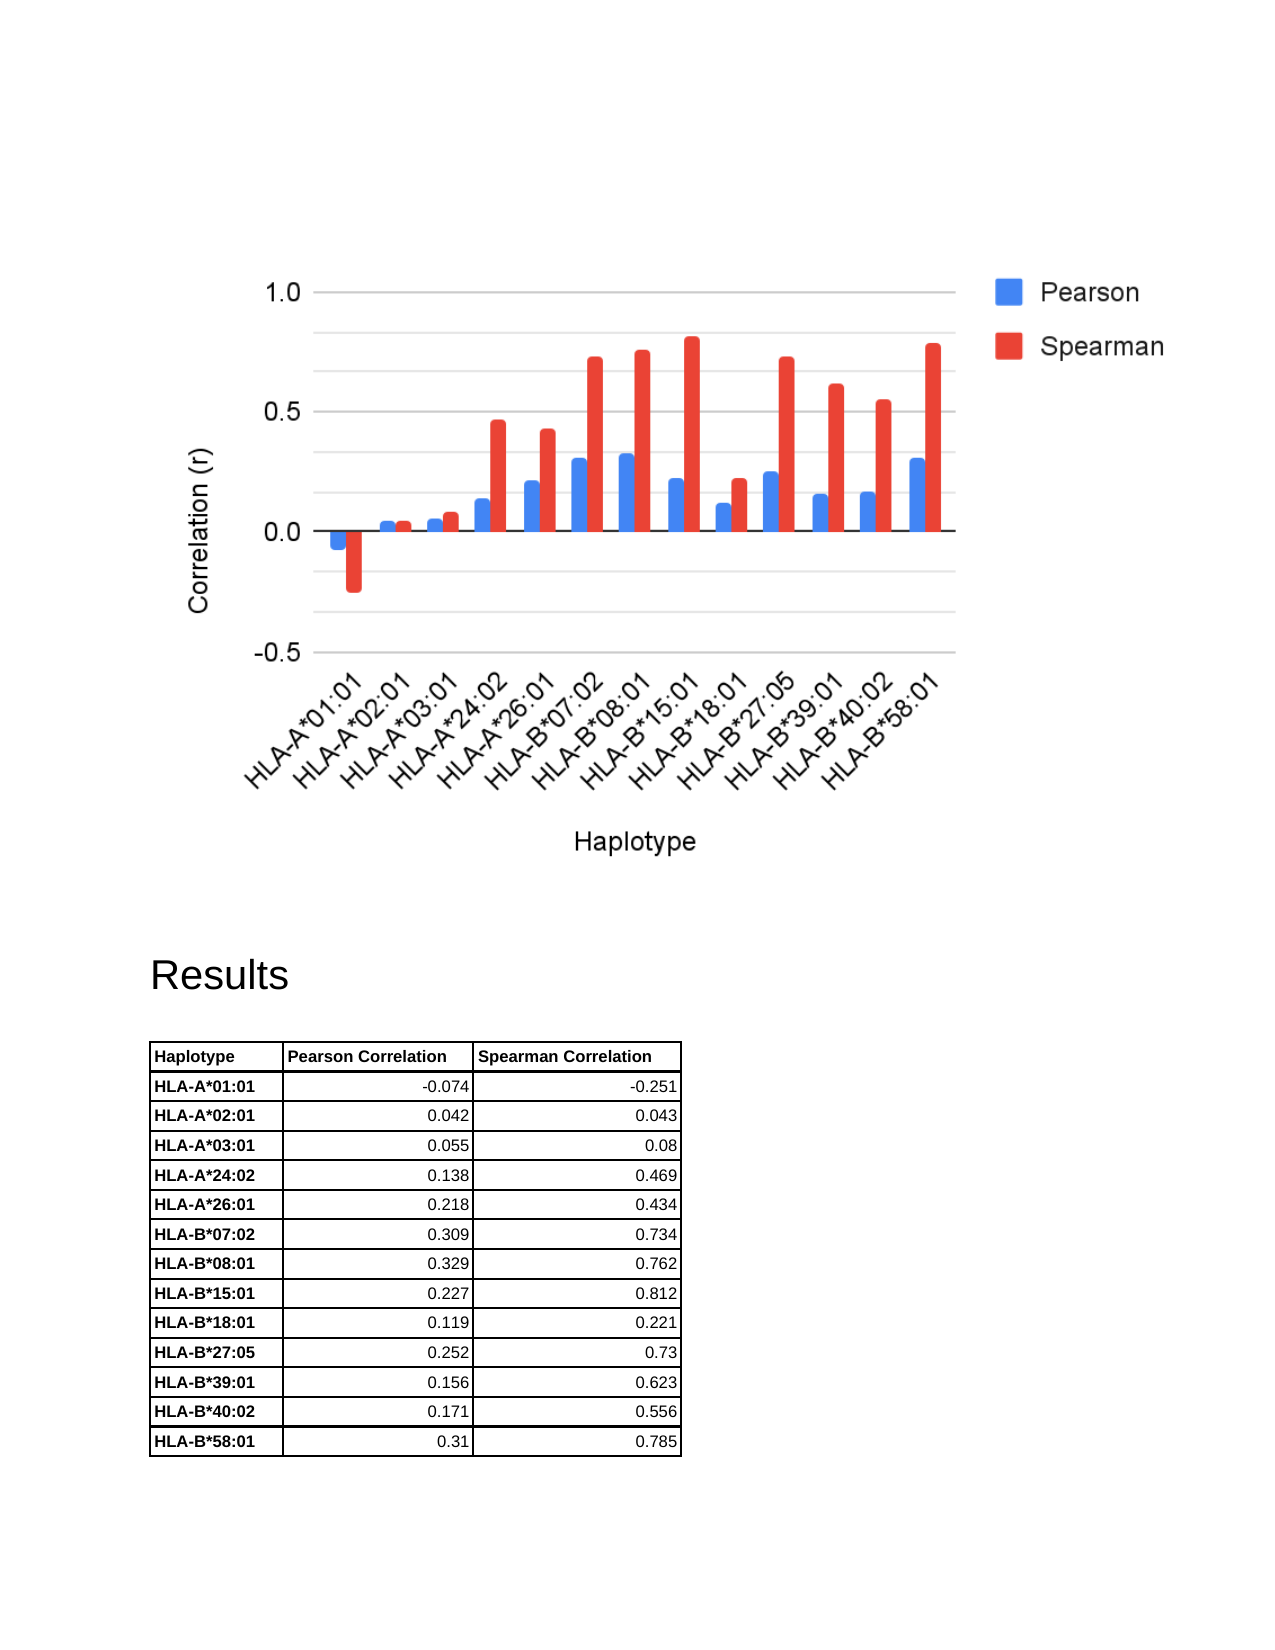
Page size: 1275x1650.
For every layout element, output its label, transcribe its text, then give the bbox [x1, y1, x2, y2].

table_cell HLA-B*40:02 [151, 1398, 282, 1425]
table_cell 0.171 [284, 1398, 472, 1425]
table_cell 0.043 [474, 1102, 680, 1129]
table_cell 0.623 [474, 1368, 680, 1396]
table_cell 0.785 [474, 1428, 680, 1455]
table_cell HLA-A*02:01 [151, 1102, 282, 1129]
table_cell 0.556 [474, 1398, 680, 1425]
table_cell HLA-B*58:01 [151, 1428, 282, 1455]
table_cell 0.812 [474, 1280, 680, 1307]
table_cell HLA-B*15:01 [151, 1280, 282, 1307]
table_cell 0.73 [474, 1339, 680, 1366]
table_cell HLA-B*39:01 [151, 1368, 282, 1396]
table_cell 0.227 [284, 1280, 472, 1307]
table_cell HLA-A*26:01 [151, 1191, 282, 1218]
table_cell 0.762 [474, 1250, 680, 1277]
table_cell -0.251 [474, 1073, 680, 1100]
subtitle Results [150, 890, 1125, 998]
table_header Pearson Correlation [284, 1043, 472, 1070]
table_cell HLA-A*03:01 [151, 1132, 282, 1159]
table_cell HLA-B*07:02 [151, 1220, 282, 1248]
table_cell HLA-B*18:01 [151, 1309, 282, 1337]
table_cell 0.252 [284, 1339, 472, 1366]
table_cell 0.329 [284, 1250, 472, 1277]
table_cell 0.469 [474, 1161, 680, 1189]
table_header Haplotype [151, 1043, 282, 1070]
table_cell 0.31 [284, 1428, 472, 1455]
table_cell 0.119 [284, 1309, 472, 1337]
table_cell 0.08 [474, 1132, 680, 1159]
table_cell HLA-A*01:01 [151, 1073, 282, 1100]
table_cell 0.138 [284, 1161, 472, 1189]
table_cell 0.734 [474, 1220, 680, 1248]
subtitle [150, 219, 1125, 244]
picture [150, 244, 1198, 890]
table_cell 0.221 [474, 1309, 680, 1337]
table_cell HLA-A*24:02 [151, 1161, 282, 1189]
table_header Spearman Correlation [474, 1043, 680, 1070]
table_cell -0.074 [284, 1073, 472, 1100]
table_cell HLA-B*08:01 [151, 1250, 282, 1277]
table_cell 0.055 [284, 1132, 472, 1159]
table_cell 0.309 [284, 1220, 472, 1248]
table_cell 0.434 [474, 1191, 680, 1218]
table_cell 0.156 [284, 1368, 472, 1396]
table_cell HLA-B*27:05 [151, 1339, 282, 1366]
table_cell 0.042 [284, 1102, 472, 1129]
table_cell 0.218 [284, 1191, 472, 1218]
